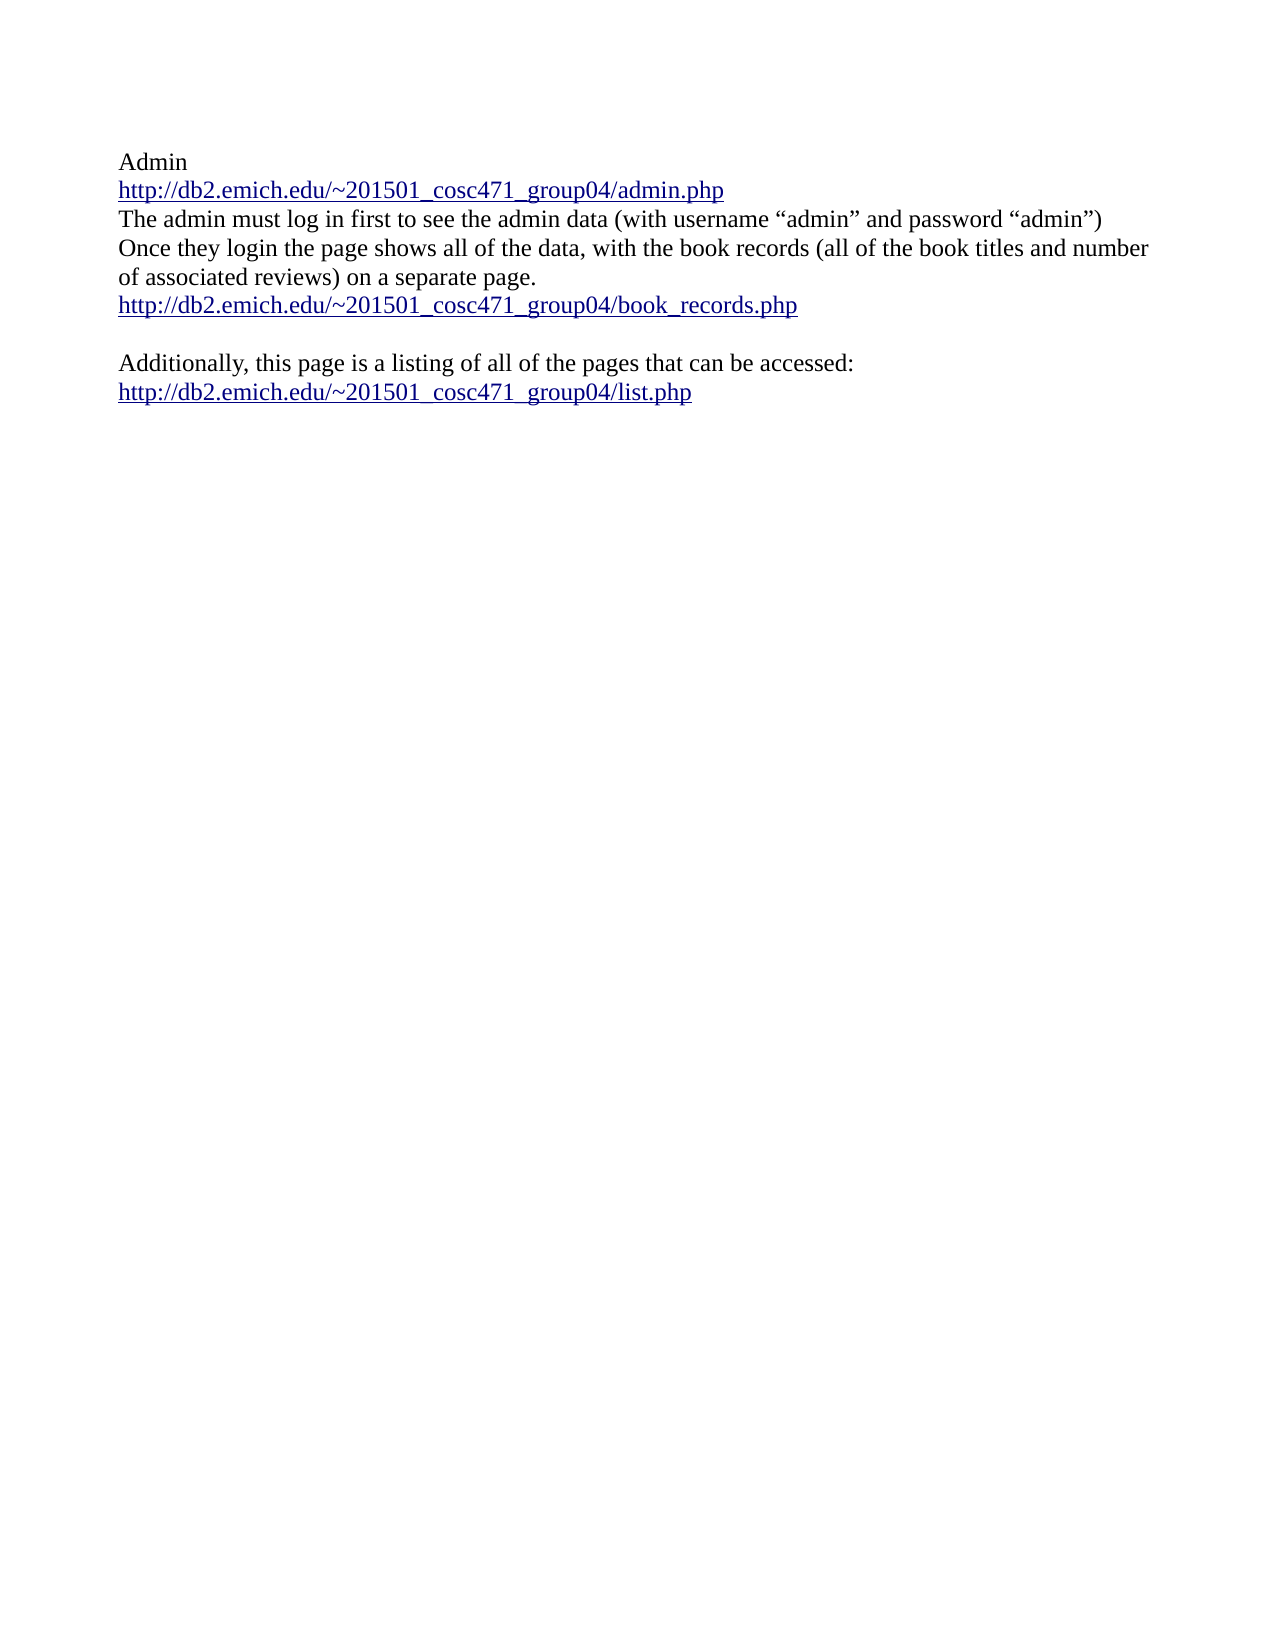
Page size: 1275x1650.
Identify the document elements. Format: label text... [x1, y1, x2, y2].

text Admin [118, 147, 1157, 176]
text http://db2.emich.edu/~201501_cosc471_group04/list.php [118, 377, 1157, 406]
text http://db2.emich.edu/~201501_cosc471_group04/book_records.php [118, 291, 1157, 319]
text The admin must log in first to see the admin data (with username “admin” and password “admin”) [118, 204, 1157, 233]
text Once they login the page shows all of the data, with the book records (all of the book titles and number of associated reviews) on a separate page. [118, 233, 1157, 291]
text http://db2.emich.edu/~201501_cosc471_group04/admin.php [118, 176, 1157, 204]
text Additionally, this page is a listing of all of the pages that can be accessed: [118, 348, 1157, 377]
